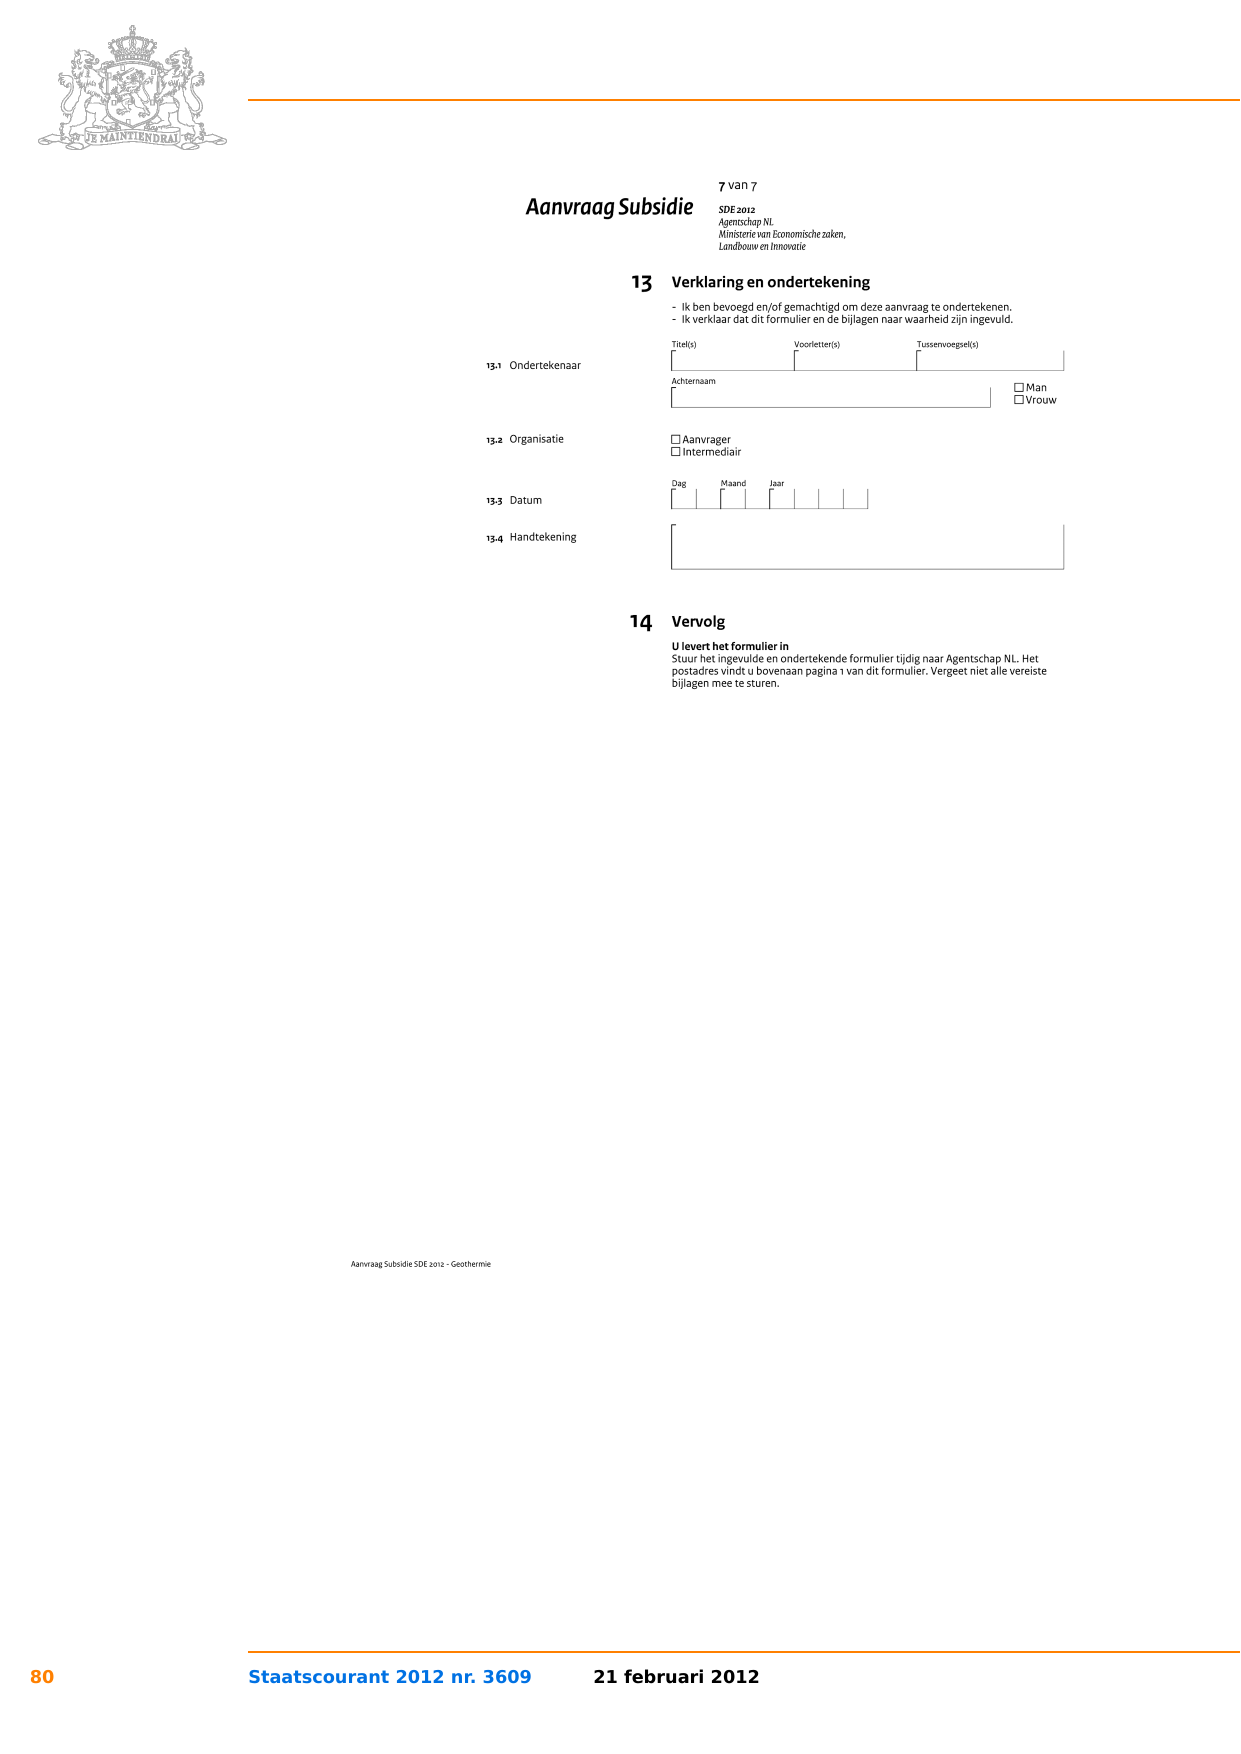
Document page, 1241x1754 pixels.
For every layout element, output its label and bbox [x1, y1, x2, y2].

picture [248, 151, 1134, 1298]
picture [38, 25, 227, 150]
